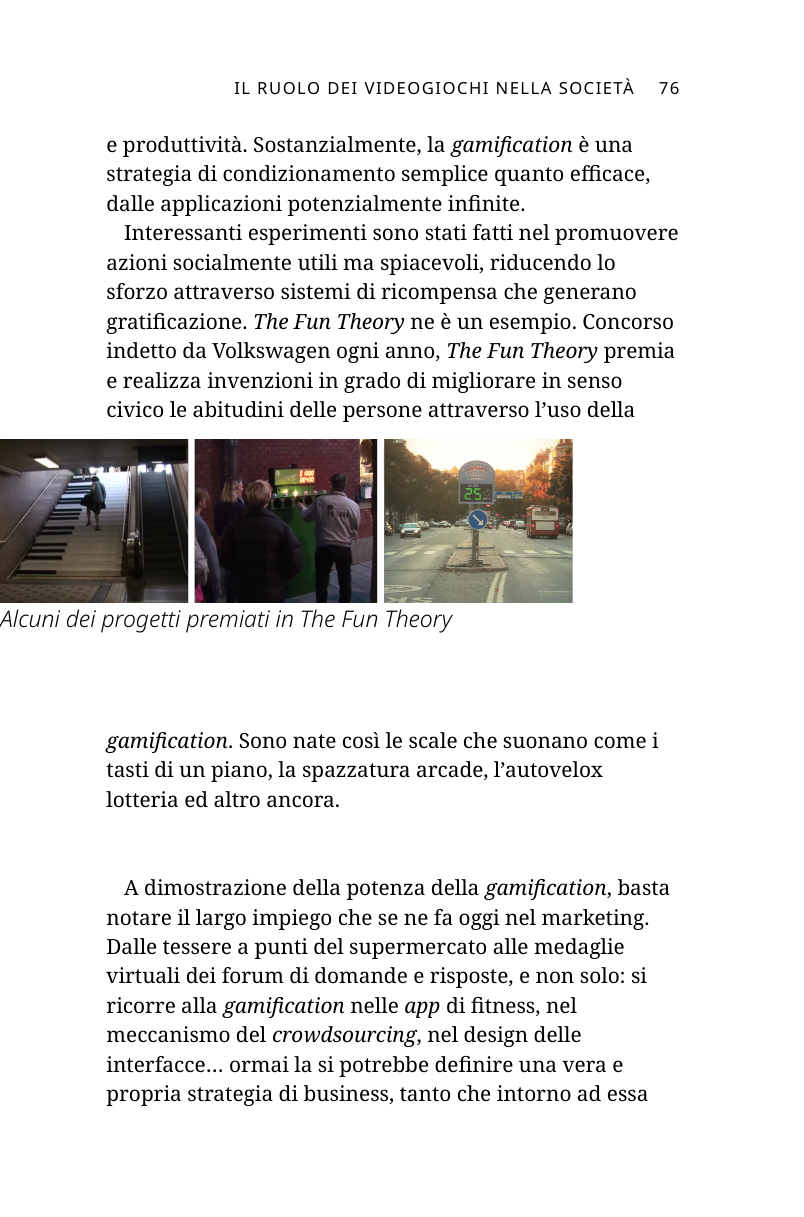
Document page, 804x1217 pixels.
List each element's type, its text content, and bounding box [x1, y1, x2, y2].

picture [0, 439, 573, 603]
text gamification. Sono nate così le scale che suonano come i tasti di un piano, la spazzatura arcade, l’autovelox lotteria ed altro ancora. [0, 634, 803, 813]
text A dimostrazione della potenza della gamification, basta notare il largo impiego che se ne fa oggi nel marketing. Dalle tessere a punti del supermercato alle medaglie virtuali dei forum di domande e risposte, e non solo: si ricorre alla gamification nelle app di fitness, nel meccanismo del crowdsourcing, nel design delle interfacce… ormai la si potrebbe definire una vera e propria strategia di business, tanto che intorno ad essa [106, 872, 679, 1108]
text e produttività. Sostanzialmente, la gamification è una strategia di condizionamento semplice quanto efficace, dalle applicazioni potenzialmente infinite. [106, 129, 679, 217]
text Alcuni dei progetti premiati in The Fun Theory [0, 603, 803, 634]
text Interessanti esperimenti sono stati fatti nel promuovere azioni socialmente utili ma spiacevoli, riducendo lo sforzo attraverso sistemi di ricompensa che generano gratificazione. The Fun Theory ne è un esempio. Concorso indetto da Volkswagen ogni anno, The Fun Theory premia e realizza invenzioni in grado di migliorare in senso civico le abitudini delle persone attraverso l’uso della [0, 217, 803, 439]
